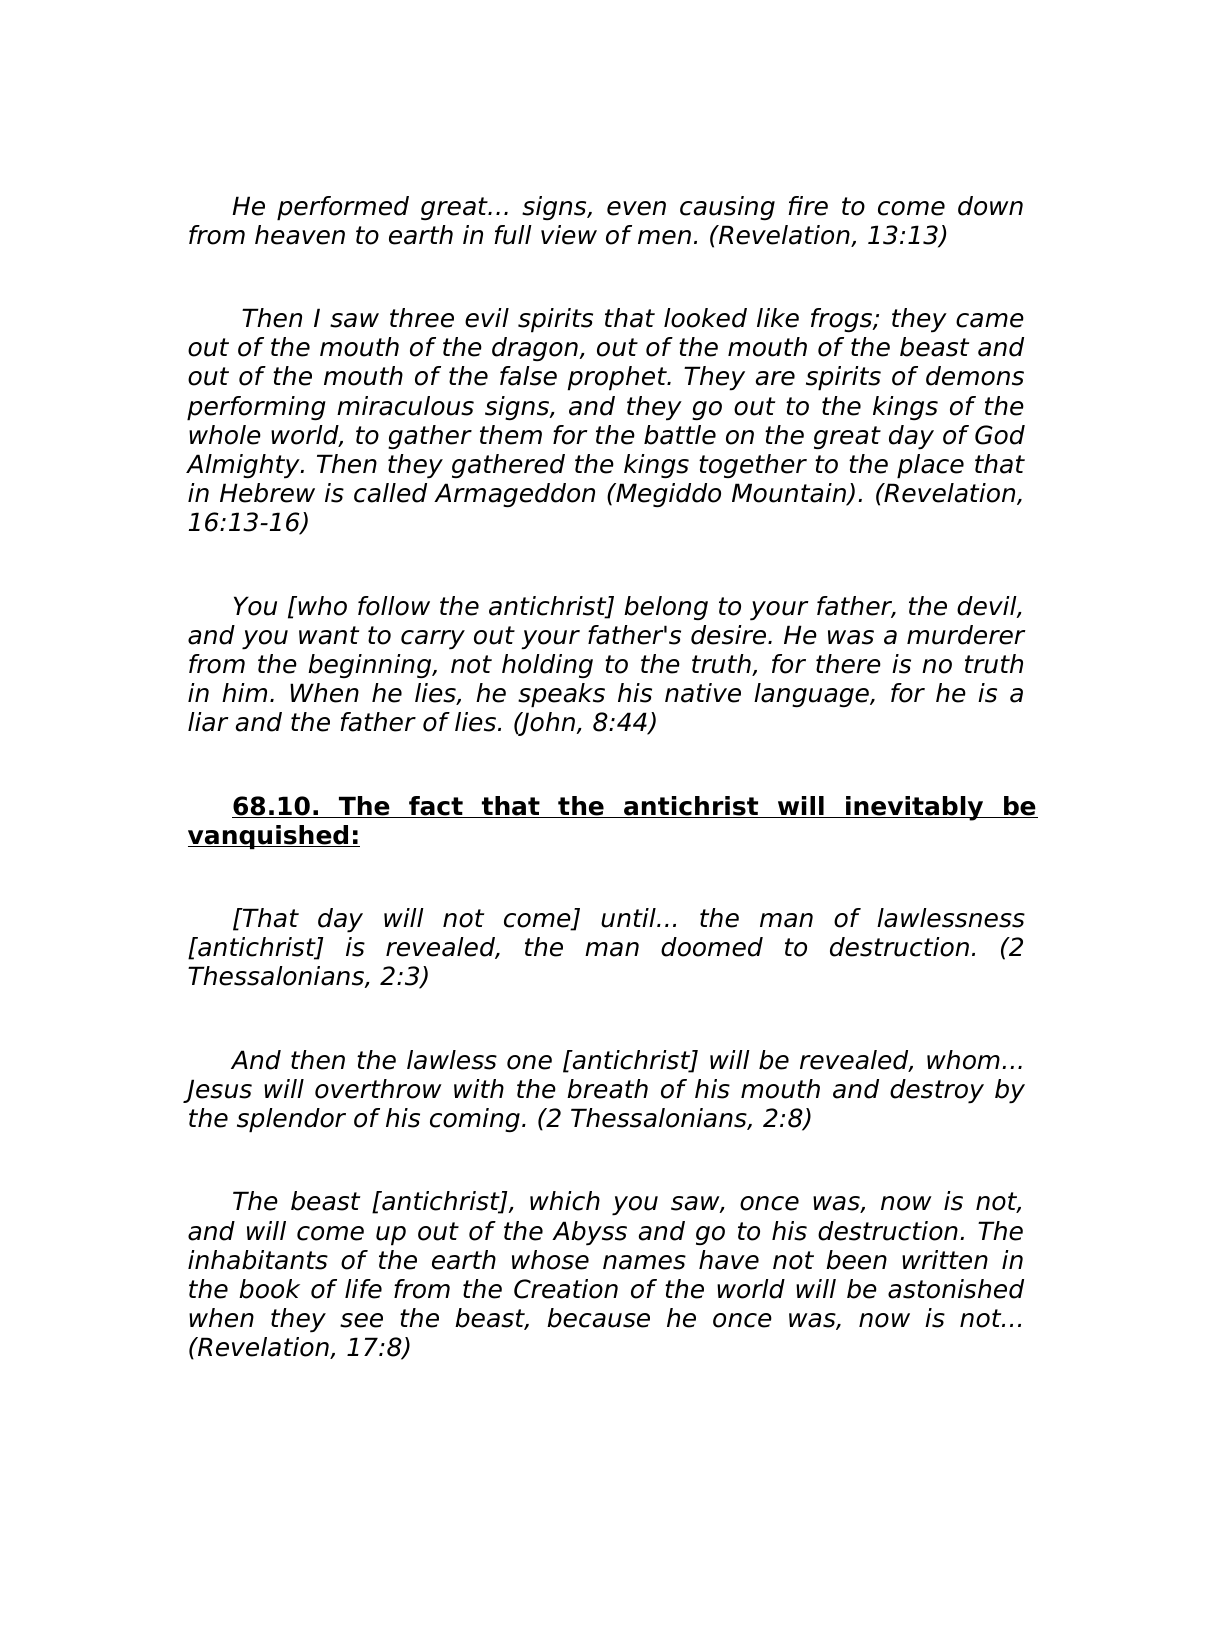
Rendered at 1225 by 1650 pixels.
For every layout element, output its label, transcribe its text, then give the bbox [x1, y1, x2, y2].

text Then I saw three evil spirits that looked like frogs; they came out of the mouth of the dragon, out of the mouth of the beast and out of the mouth of the false prophet. They are spirits of demons performing miraculous signs, and they go out to the kings of the whole world, to gather them for the battle on the great day of God Almighty. Then they gathered the kings together to the place that in Hebrew is called Armageddon (Megiddo Mountain). (Revelation, 16:13-16) [187, 304, 1026, 537]
text He performed great... signs, even causing fire to come down from heaven to earth in full view of men. (Revelation, 13:13) [187, 192, 1026, 250]
text And then the lawless one [antichrist] will be revealed, whom... Jesus will overthrow with the breath of his mouth and destroy by the splendor of his coming. (2 Thessalonians, 2:8) [187, 1046, 1026, 1133]
text You [who follow the antichrist] belong to your father, the devil, and you want to carry out your father's desire. He was a murderer from the beginning, not holding to the truth, for there is no truth in him. When he lies, he speaks his native language, for he is a liar and the father of lies. (John, 8:44) [187, 592, 1026, 737]
text The beast [antichrist], which you saw, once was, now is not, and will come up out of the Abyss and go to his destruction. The inhabitants of the earth whose names have not been written in the book of life from the Creation of the world will be astonished when they see the beast, because he once was, now is not... (Revelation, 17:8) [187, 1187, 1026, 1362]
text 68.10. The fact that the antichrist will inevitably be vanquished: [187, 792, 1037, 850]
text [That day will not come] until... the man of lawlessness [antichrist] is revealed, the man doomed to destruction. (2 Thessalonians, 2:3) [187, 904, 1026, 992]
